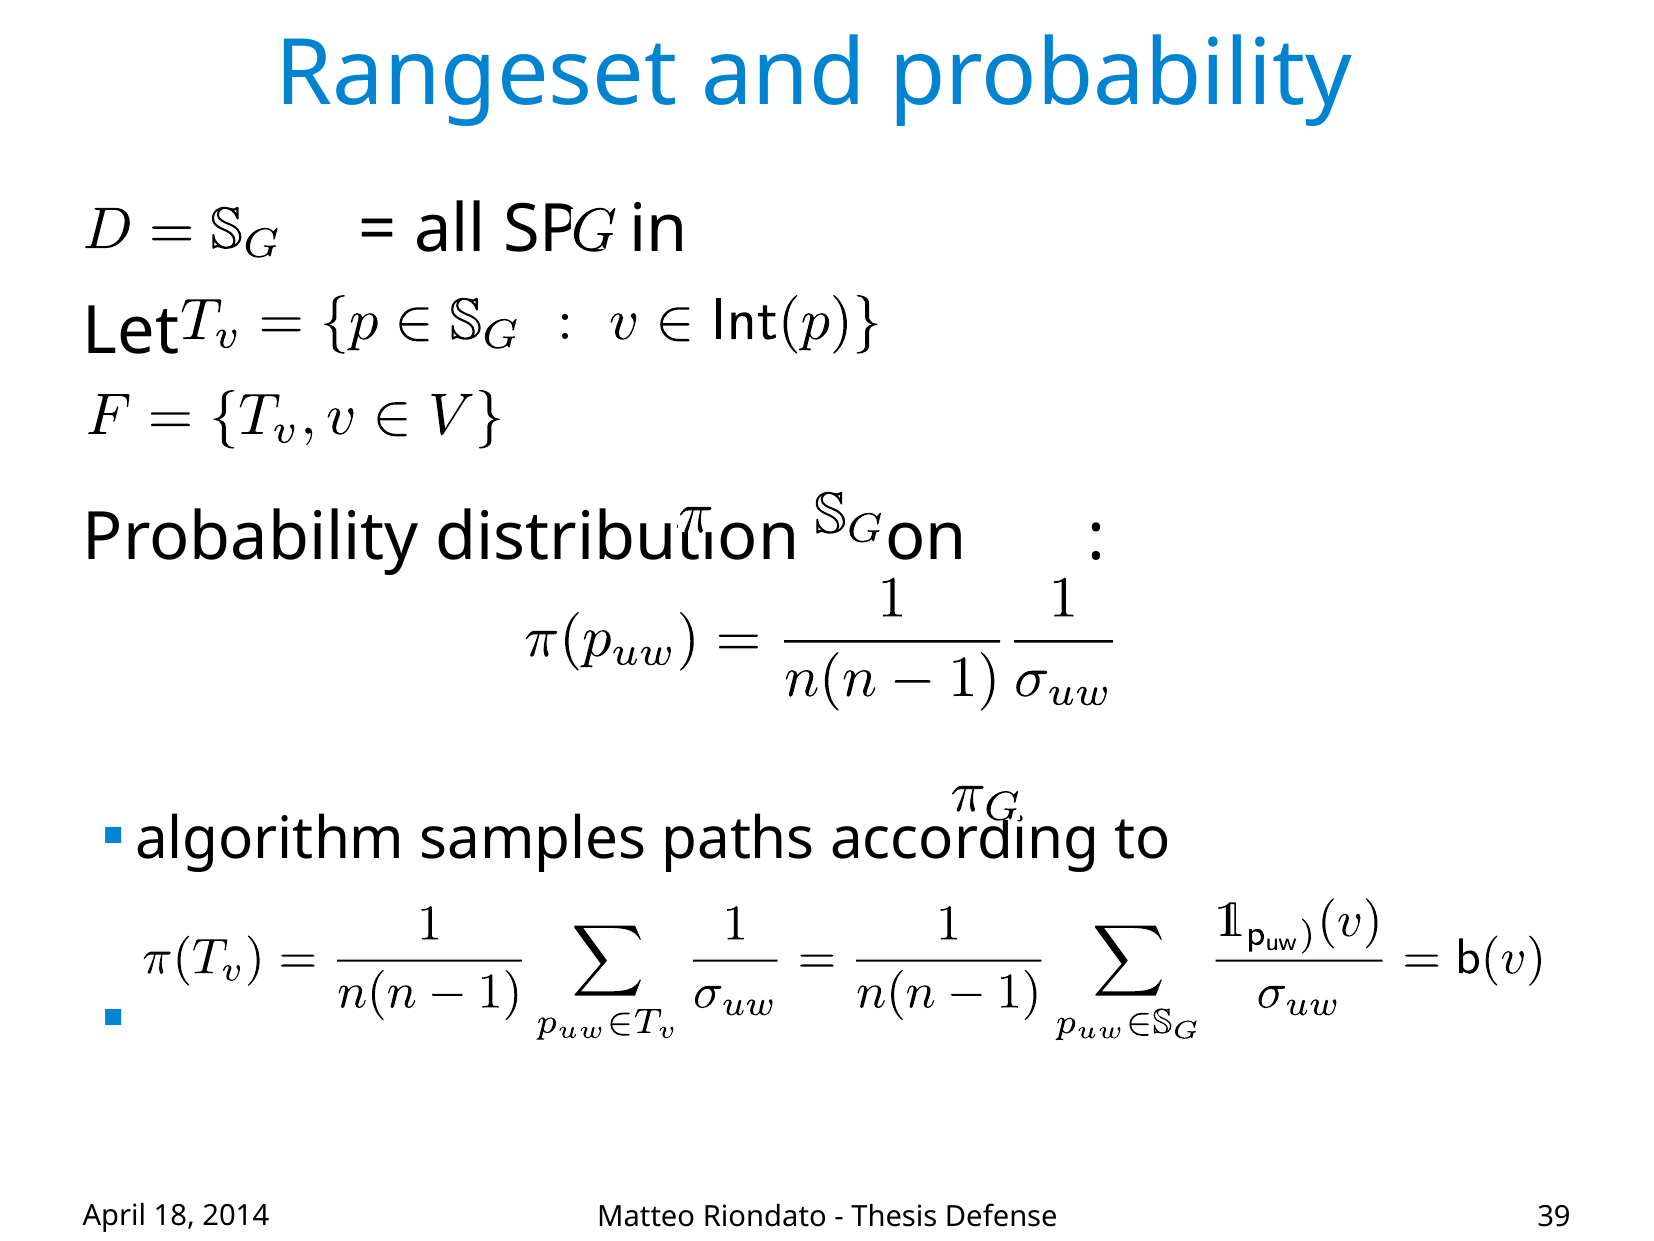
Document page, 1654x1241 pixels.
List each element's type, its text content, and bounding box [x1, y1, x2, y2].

text_box [85, 390, 505, 449]
text_box [678, 506, 714, 533]
title Rangeset and probability [82, 0, 1571, 139]
list = all SPs in Let Probability distribution on : algorithm samples paths according to [82, 180, 1571, 1186]
text_box [82, 206, 280, 258]
text_box [950, 785, 1021, 821]
text_box [142, 898, 1546, 1041]
text_box [180, 295, 882, 354]
text_box [570, 207, 617, 251]
text_box [814, 491, 883, 543]
text_box [523, 577, 1113, 711]
